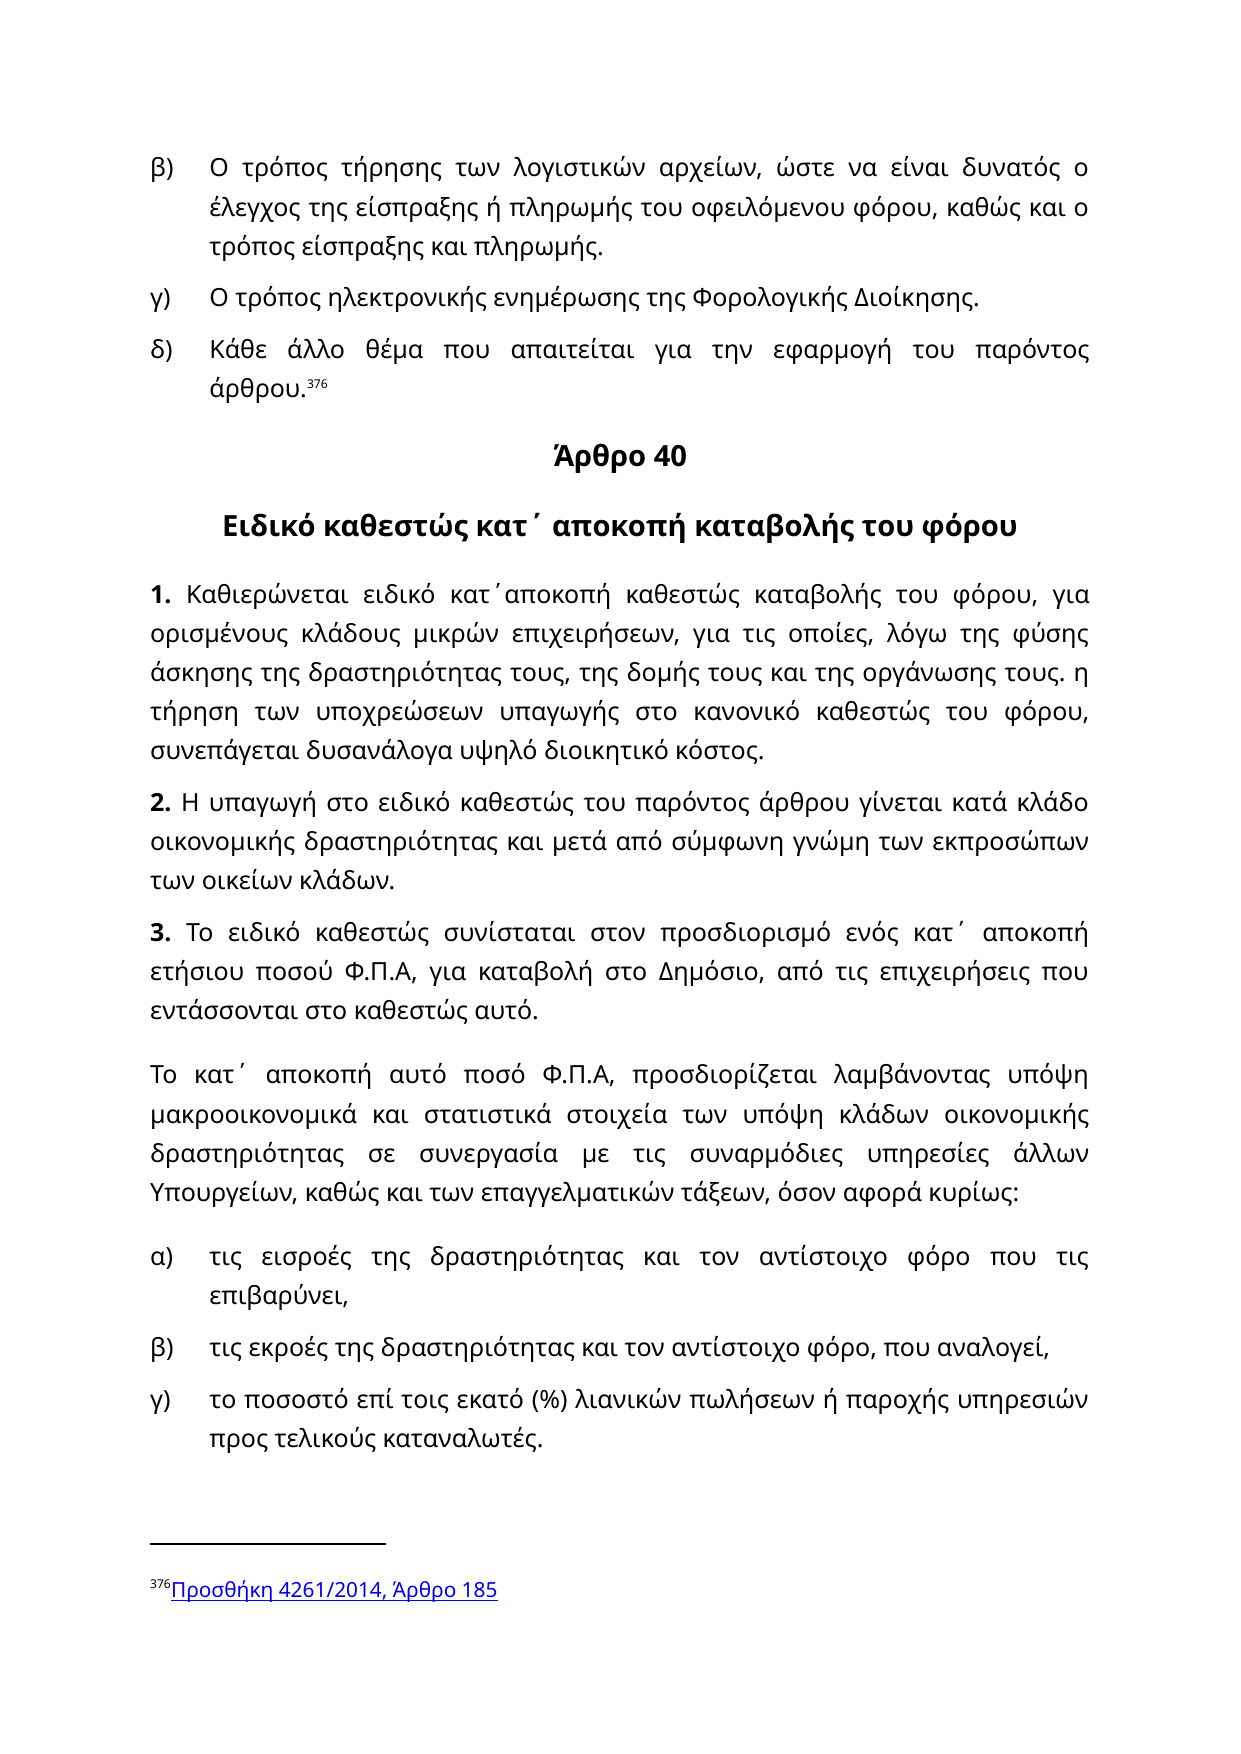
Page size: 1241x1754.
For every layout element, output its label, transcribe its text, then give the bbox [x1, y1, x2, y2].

list γ) το ποσοστό επί τοις εκατό (%) λιανικών πωλήσεων ή παροχής υπηρεσιών προς τελικούς καταναλωτές. [150, 1381, 1090, 1454]
list β) τις εκροές της δραστηριότητας και τον αντίστοιχο φόρο, που αναλογεί, [150, 1329, 1090, 1364]
text Το κατ΄ αποκοπή αυτό ποσό Φ.Π.Α, προσδιορίζεται λαμβάνοντας υπόψη μακροοικονομικά και στατιστικά στοιχεία των υπόψη κλάδων οικονομικής δραστηριότητας σε συνεργασία με τις συναρμόδιες υπηρεσίες άλλων Υπουργείων, καθώς και των επαγγελματικών τάξεων, όσον αφορά κυρίως: [150, 1057, 1090, 1209]
list γ) Ο τρόπος ηλεκτρονικής ενημέρωσης της Φορολογικής Διοίκησης. [150, 280, 1090, 314]
text Προσθήκη 4261/2014, Άρθρο 185 [150, 1576, 1090, 1604]
text 2. Η υπαγωγή στο ειδικό καθεστώς του παρόντος άρθρου γίνεται κατά κλάδο οικονομικής δραστηριότητας και μετά από σύμφωνη γνώμη των εκπροσώπων των οικείων κλάδων. [150, 784, 1090, 897]
list β) Ο τρόπος τήρησης των λογιστικών αρχείων, ώστε να είναι δυνατός ο έλεγχος της είσπραξης ή πληρωμής του οφειλόμενου φόρου, καθώς και ο τρόπος είσπραξης και πληρωμής. [150, 150, 1090, 262]
text 1. Καθιερώνεται ειδικό κατ΄αποκοπή καθεστώς καταβολής του φόρου, για ορισμένους κλάδους μικρών επιχειρήσεων, για τις οποίες, λόγω της φύσης άσκησης της δραστηριότητας τους, της δομής τους και της οργάνωσης τους. η τήρηση των υποχρεώσεων υπαγωγής στο κανονικό καθεστώς του φόρου, συνεπάγεται δυσανάλογα υψηλό διοικητικό κόστος. [150, 576, 1090, 767]
subtitle Άρθρο 40 [150, 435, 1090, 475]
list α) τις εισροές της δραστηριότητας και τον αντίστοιχο φόρο που τις επιβαρύνει, [150, 1239, 1090, 1312]
list δ) Κάθε άλλο θέμα που απαιτείται για την εφαρμογή του παρόντος άρθρου. [150, 332, 1090, 405]
text 3. Το ειδικό καθεστώς συνίσταται στον προσδιορισμό ενός κατ΄ αποκοπή ετήσιου ποσού Φ.Π.Α, για καταβολή στο Δημόσιο, από τις επιχειρήσεις που εντάσσονται στο καθεστώς αυτό. [150, 914, 1090, 1027]
subtitle Ειδικό καθεστώς κατ΄ αποκοπή καταβολής του φόρου [150, 506, 1090, 545]
